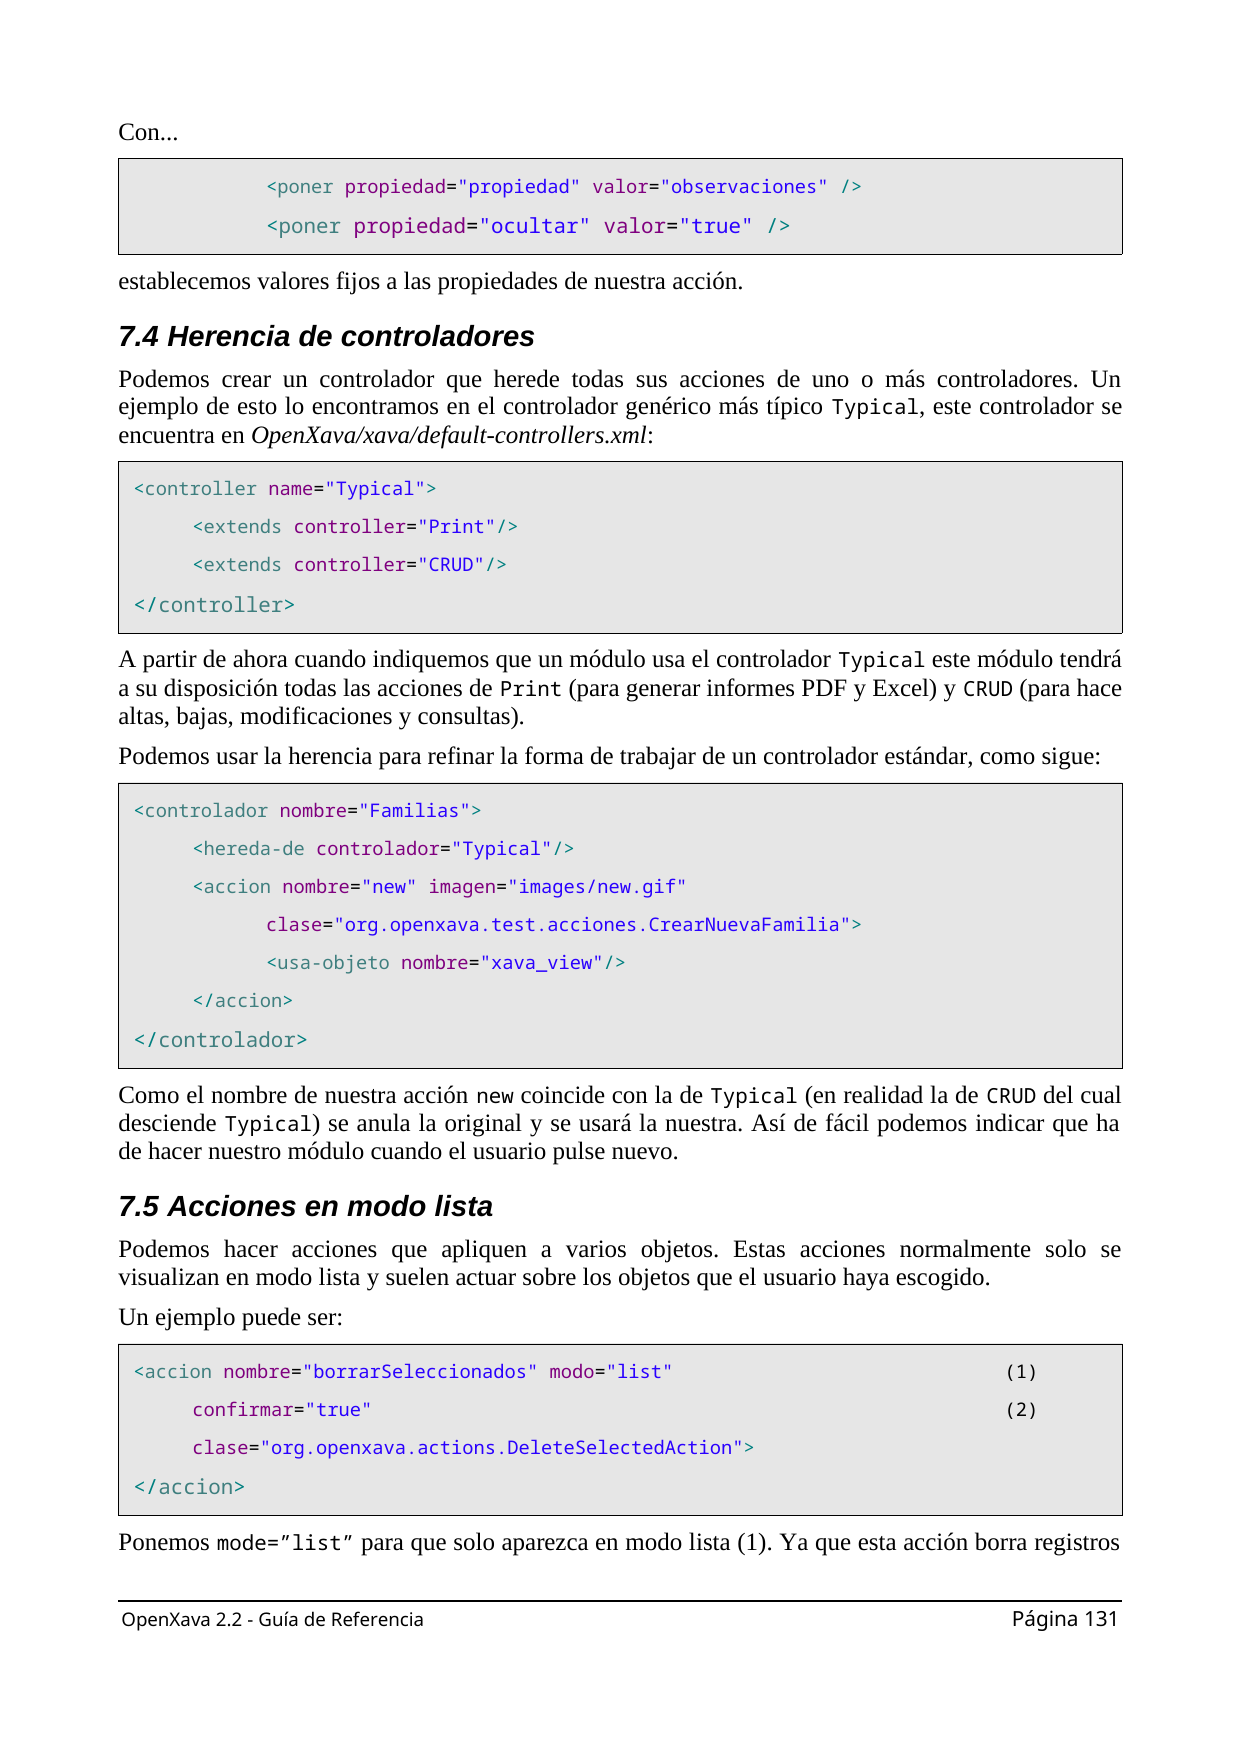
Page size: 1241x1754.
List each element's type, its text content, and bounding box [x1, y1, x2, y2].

text </accion> [119, 1458, 1122, 1515]
text A partir de ahora cuando indiquemos que un módulo usa el controlador Typical este módulo tendrá a su disposición todas las acciones de Print (para generar informes PDF y Excel) y CRUD (para hace altas, bajas, modificaciones y consultas). [118, 646, 1122, 730]
text <accion nombre="borrarSeleccionados" modo="list" (1) [119, 1345, 1122, 1382]
text establecemos valores fijos a las propiedades de nuestra acción. [118, 267, 1122, 294]
text confirmar="true" (2) [119, 1382, 1122, 1419]
text <poner propiedad="ocultar" valor="true" /> [119, 196, 1122, 254]
subtitle Acciones en modo lista [118, 1190, 1122, 1223]
text </controlador> [119, 1011, 1122, 1068]
text <usa-objeto nombre="xava_view"/> [119, 934, 1122, 972]
text Un ejemplo puede ser: [118, 1303, 1122, 1331]
text <poner propiedad="propiedad" valor="observaciones" /> [119, 159, 1122, 196]
text Con... [118, 118, 1122, 146]
text <hereda-de controlador="Typical"/> [119, 820, 1122, 858]
text <controller name="Typical"> [119, 462, 1122, 499]
text Podemos hacer acciones que apliquen a varios objetos. Estas acciones normalmente solo se visualizan en modo lista y suelen actuar sobre los objetos que el usuario haya escogido. [118, 1235, 1122, 1291]
text <extends controller="CRUD"/> [119, 537, 1122, 575]
text </controller> [119, 575, 1122, 633]
text <extends controller="Print"/> [119, 499, 1122, 537]
text Podemos crear un controlador que herede todas sus acciones de uno o más controladores. Un ejemplo de esto lo encontramos en el controlador genérico más típico Typical, este controlador se encuentra en OpenXava/xava/default-controllers.xml: [118, 365, 1122, 448]
text Podemos usar la herencia para refinar la forma de trabajar de un controlador estándar, como sigue: [118, 742, 1122, 770]
text </accion> [119, 972, 1122, 1011]
text <controlador nombre="Familias"> [119, 784, 1122, 820]
text clase="org.openxava.actions.DeleteSelectedAction"> [119, 1419, 1122, 1458]
text Como el nombre de nuestra acción new coincide con la de Typical (en realidad la de CRUD del cual desciende Typical) se anula la original y se usará la nuestra. Así de fácil podemos indicar que ha de hacer nuestro módulo cuando el usuario pulse nuevo. [118, 1081, 1122, 1165]
text Ponemos mode=”list” para que solo aparezca en modo lista (1). Ya que esta acción borra registros [118, 1528, 1122, 1556]
text <accion nombre="new" imagen="images/new.gif" [119, 858, 1122, 896]
subtitle Herencia de controladores [118, 319, 1122, 352]
text clase="org.openxava.test.acciones.CrearNuevaFamilia"> [119, 896, 1122, 934]
